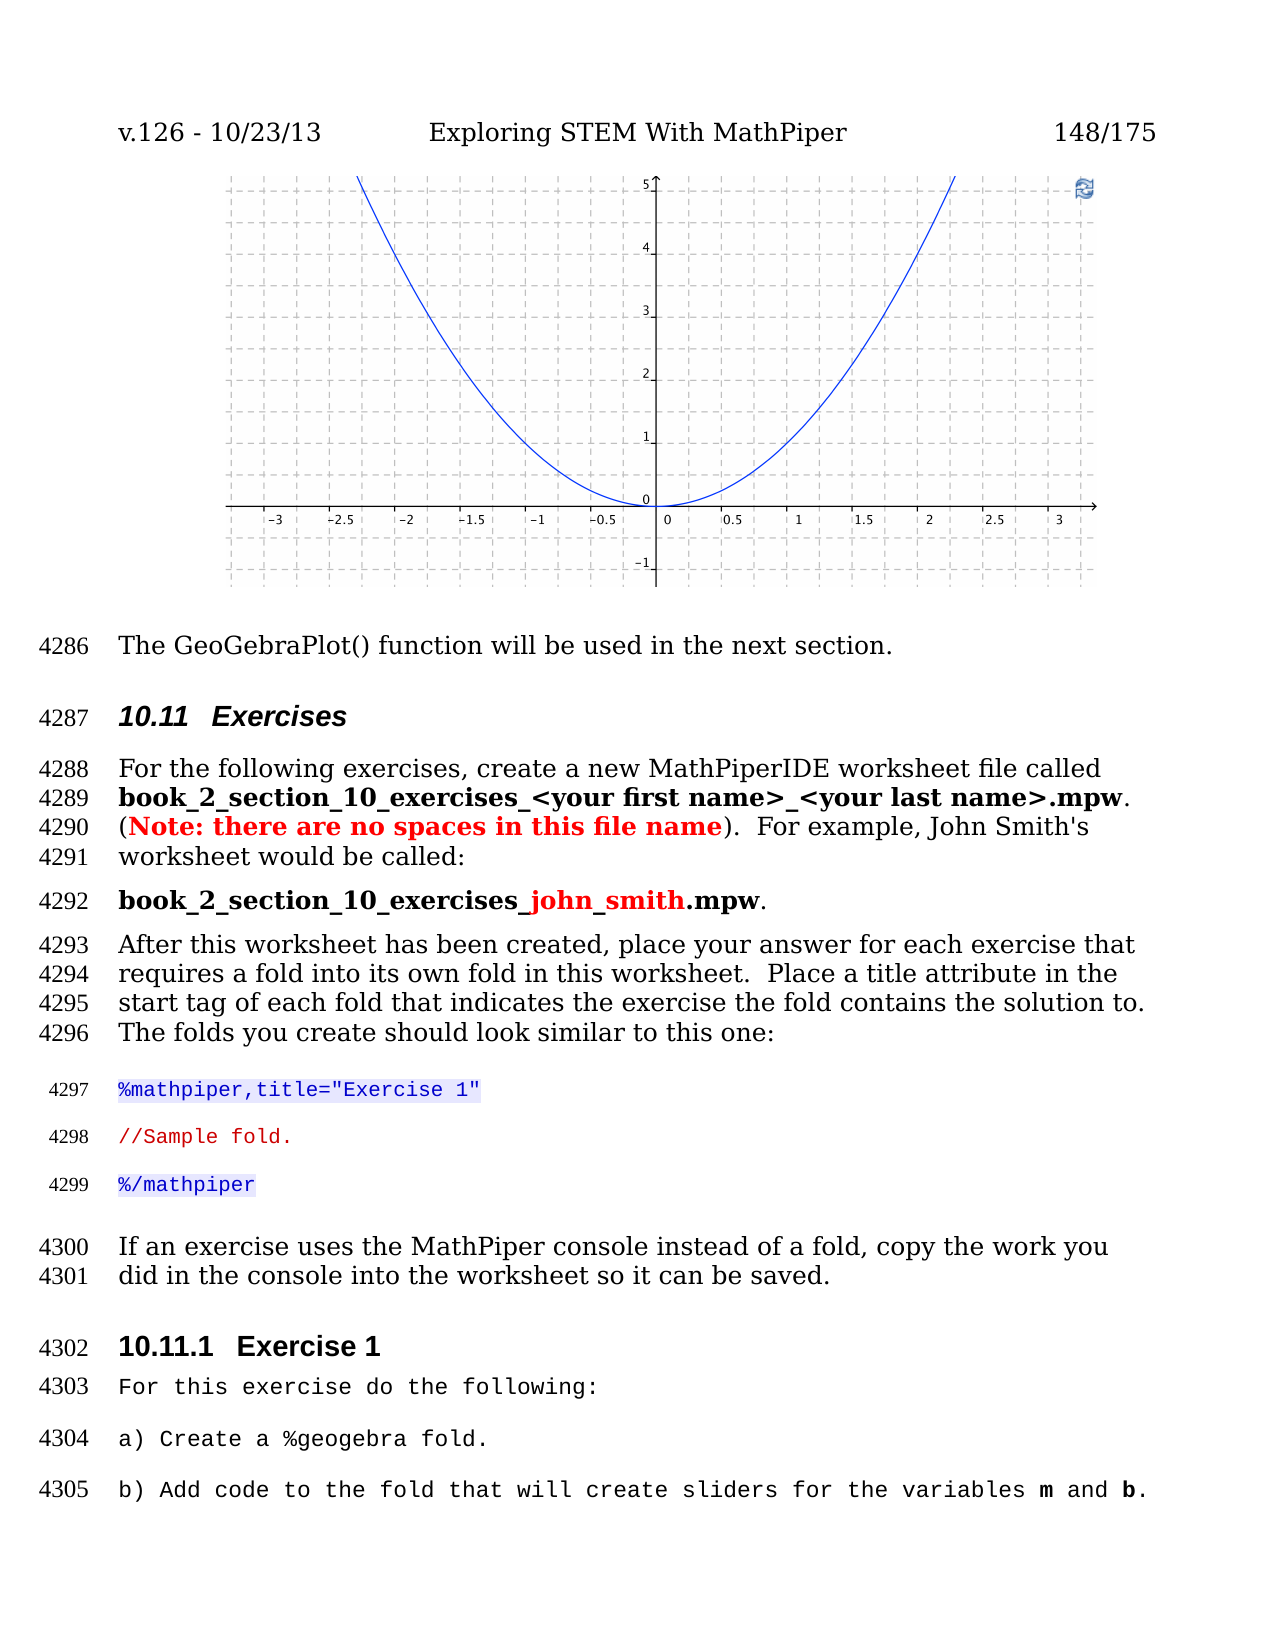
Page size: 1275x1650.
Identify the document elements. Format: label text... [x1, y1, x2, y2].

text a) Create a %geogebra fold. [118, 1427, 1157, 1453]
subtitle Exercises [118, 699, 1157, 733]
text //Sample fold. [118, 1126, 1157, 1150]
text For the following exercises, create a new MathPiperIDE worksheet file called book_2_section_10_exercises_<your first name>_<your last name>.mpw. (Note: there are no spaces in this file name). For example, John Smith's worksheet would be called: [118, 754, 1157, 871]
text b) Add code to the fold that will create sliders for the variables m and b. [118, 1479, 1157, 1505]
text book_2_section_10_exercises_john_smith.mpw. [118, 886, 1157, 915]
text %mathpiper,title="Exercise 1" [118, 1079, 1157, 1103]
picture [225, 176, 1097, 587]
text If an exercise uses the MathPiper console instead of a fold, copy the work you did in the console into the worksheet so it can be saved. [118, 1232, 1157, 1290]
text After this worksheet has been created, place your answer for each exercise that requires a fold into its own fold in this worksheet. Place a title attribute in the start tag of each fold that indicates the exercise the fold contains the solution to. The folds you create should look similar to this one: [118, 930, 1157, 1047]
text %/mathpiper [118, 1173, 1157, 1197]
text The GeoGebraPlot() function will be used in the next section. [118, 631, 1157, 660]
subtitle Exercise 1 [118, 1329, 1157, 1363]
text For this exercise do the following: [118, 1375, 1157, 1401]
